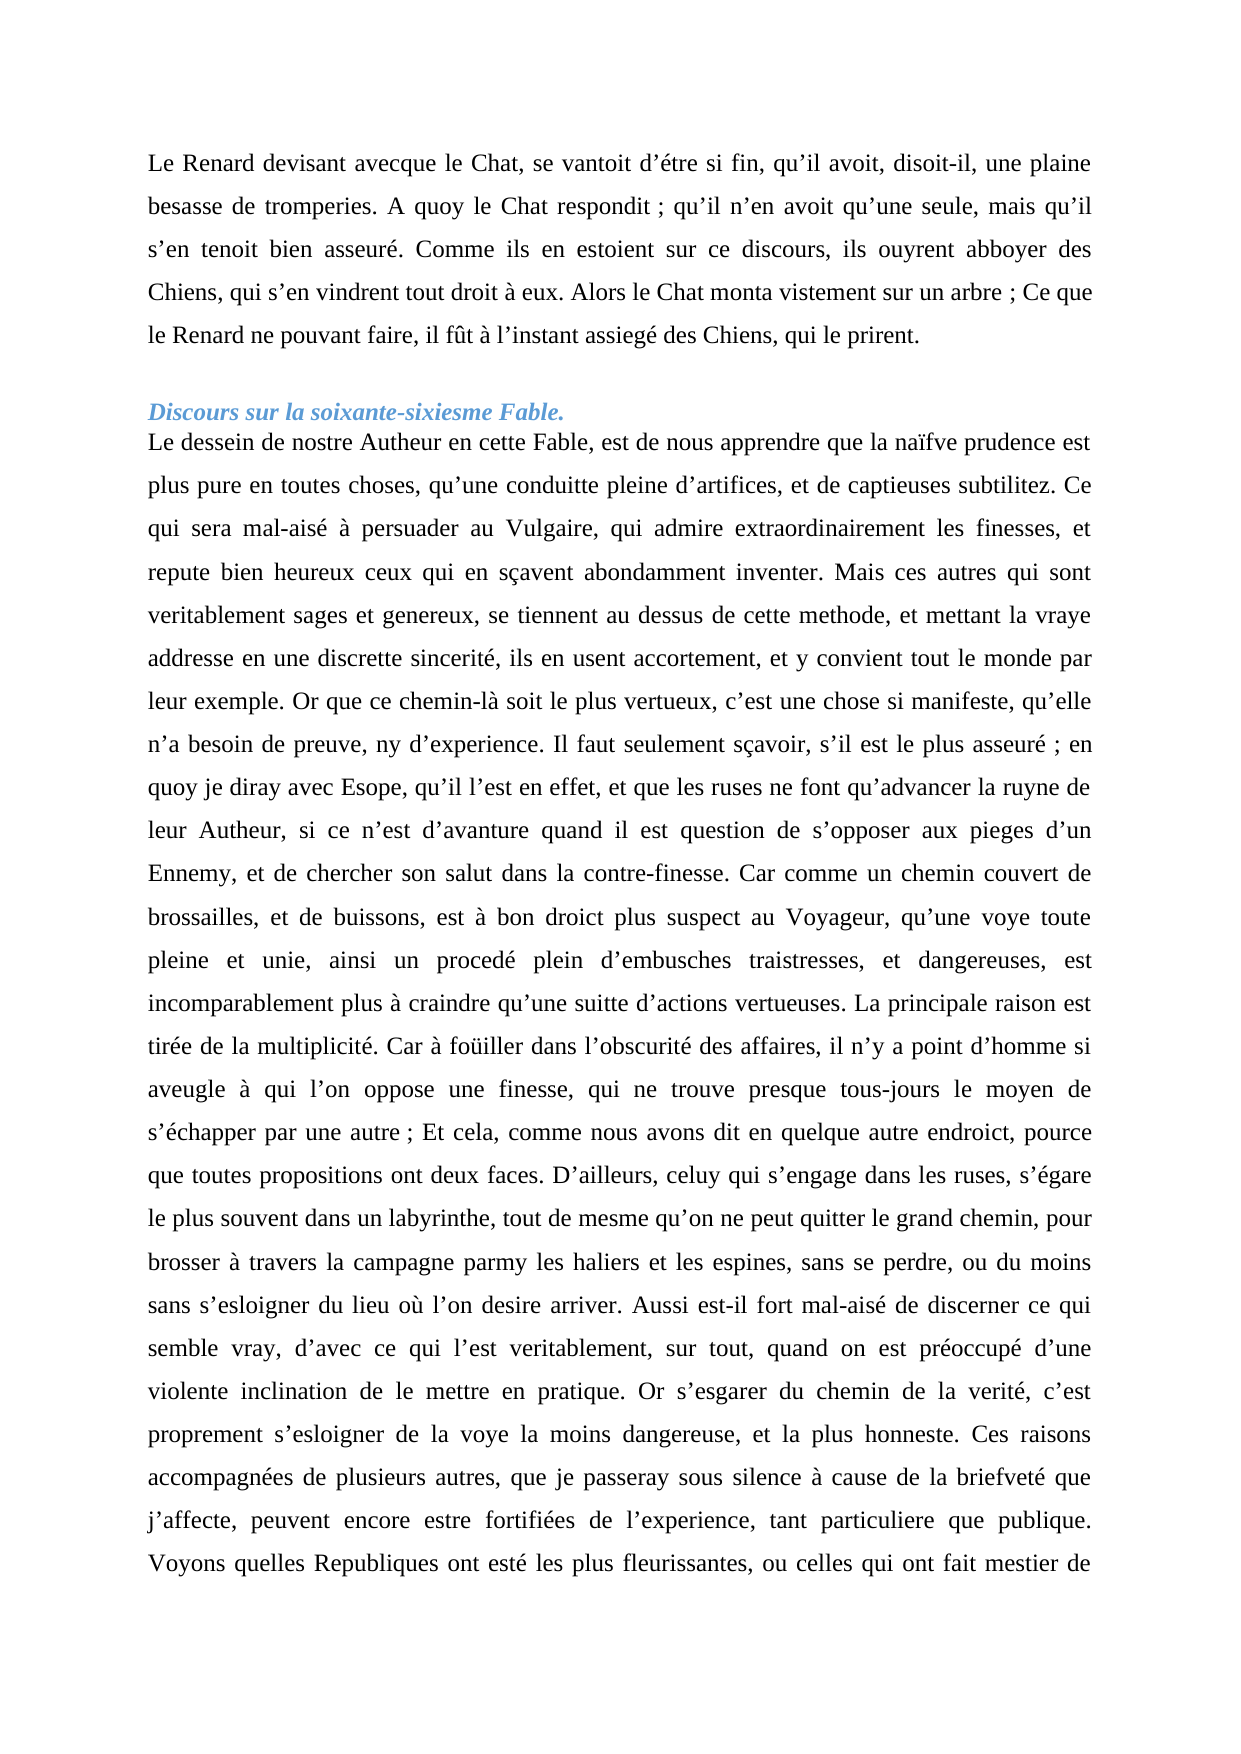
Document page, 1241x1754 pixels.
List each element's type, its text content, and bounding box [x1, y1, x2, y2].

subtitle Discours sur la soixante-sixiesme Fable. [148, 397, 1093, 425]
text Le dessein de nostre Autheur en cette Fable, est de nous apprendre que la naïfve prudence est plus pure en toutes choses, qu’une conduitte pleine d’artifices, et de captieuses subtilitez. Ce qui sera mal-aisé à persuader au Vulgaire, qui admire extraordinairement les finesses, et repute bien heureux ceux qui en sçavent abondamment inventer. Mais ces autres qui sont veritablement sages et genereux, se tiennent au dessus de cette methode, et mettant la vraye addresse en une discrette sincerité, ils en usent accortement, et y convient tout le monde par leur exemple. Or que ce chemin-là soit le plus vertueux, c’est une chose si manifeste, qu’elle n’a besoin de preuve, ny d’experience. Il faut seulement sçavoir, s’il est le plus asseuré ; en quoy je diray avec Esope, qu’il l’est en effet, et que les ruses ne font qu’advancer la ruyne de leur Autheur, si ce n’est d’avanture quand il est question de s’opposer aux pieges d’un Ennemy, et de chercher son salut dans la contre-finesse. Car comme un chemin couvert de brossailles, et de buissons, est à bon droict plus suspect au Voyageur, qu’une voye toute pleine et unie, ainsi un procedé plein d’embusches traistresses, et dangereuses, est incomparablement plus à craindre qu’une suitte d’actions vertueuses. La principale raison est tirée de la multiplicité. Car à foüiller dans l’obscurité des affaires, il n’y a point d’homme si aveugle à qui l’on oppose une finesse, qui ne trouve presque tous-jours le moyen de s’échapper par une autre ; Et cela, comme nous avons dit en quelque autre endroict, pource que toutes propositions ont deux faces. D’ailleurs, celuy qui s’engage dans les ruses, s’égare le plus souvent dans un labyrinthe, tout de mesme qu’on ne peut quitter le grand chemin, pour brosser à travers la campagne parmy les haliers et les espines, sans se perdre, ou du moins sans s’esloigner du lieu où l’on desire arriver. Aussi est-il fort mal-aisé de discerner ce qui semble vray, d’avec ce qui l’est veritablement, sur tout, quand on est préoccupé d’une violente inclination de le mettre en pratique. Or s’esgarer du chemin de la verité, c’est proprement s’esloigner de la voye la moins dangereuse, et la plus honneste. Ces raisons accompagnées de plusieurs autres, que je passeray sous silence à cause de la briefveté que j’affecte, peuvent encore estre fortifiées de l’experience, tant particuliere que publique. Voyons quelles Republiques ont esté les plus fleurissantes, ou celles qui ont fait mestier de [148, 427, 1093, 1577]
text Le Renard devisant avecque le Chat, se vantoit d’étre si fin, qu’il avoit, disoit-il, une plaine besasse de tromperies. A quoy le Chat respondit ; qu’il n’en avoit qu’une seule, mais qu’il s’en tenoit bien asseuré. Comme ils en estoient sur ce discours, ils ouyrent abboyer des Chiens, qui s’en vindrent tout droit à eux. Alors le Chat monta vistement sur un arbre ; Ce que le Renard ne pouvant faire, il fût à l’instant assiegé des Chiens, qui le prirent. [148, 148, 1093, 349]
